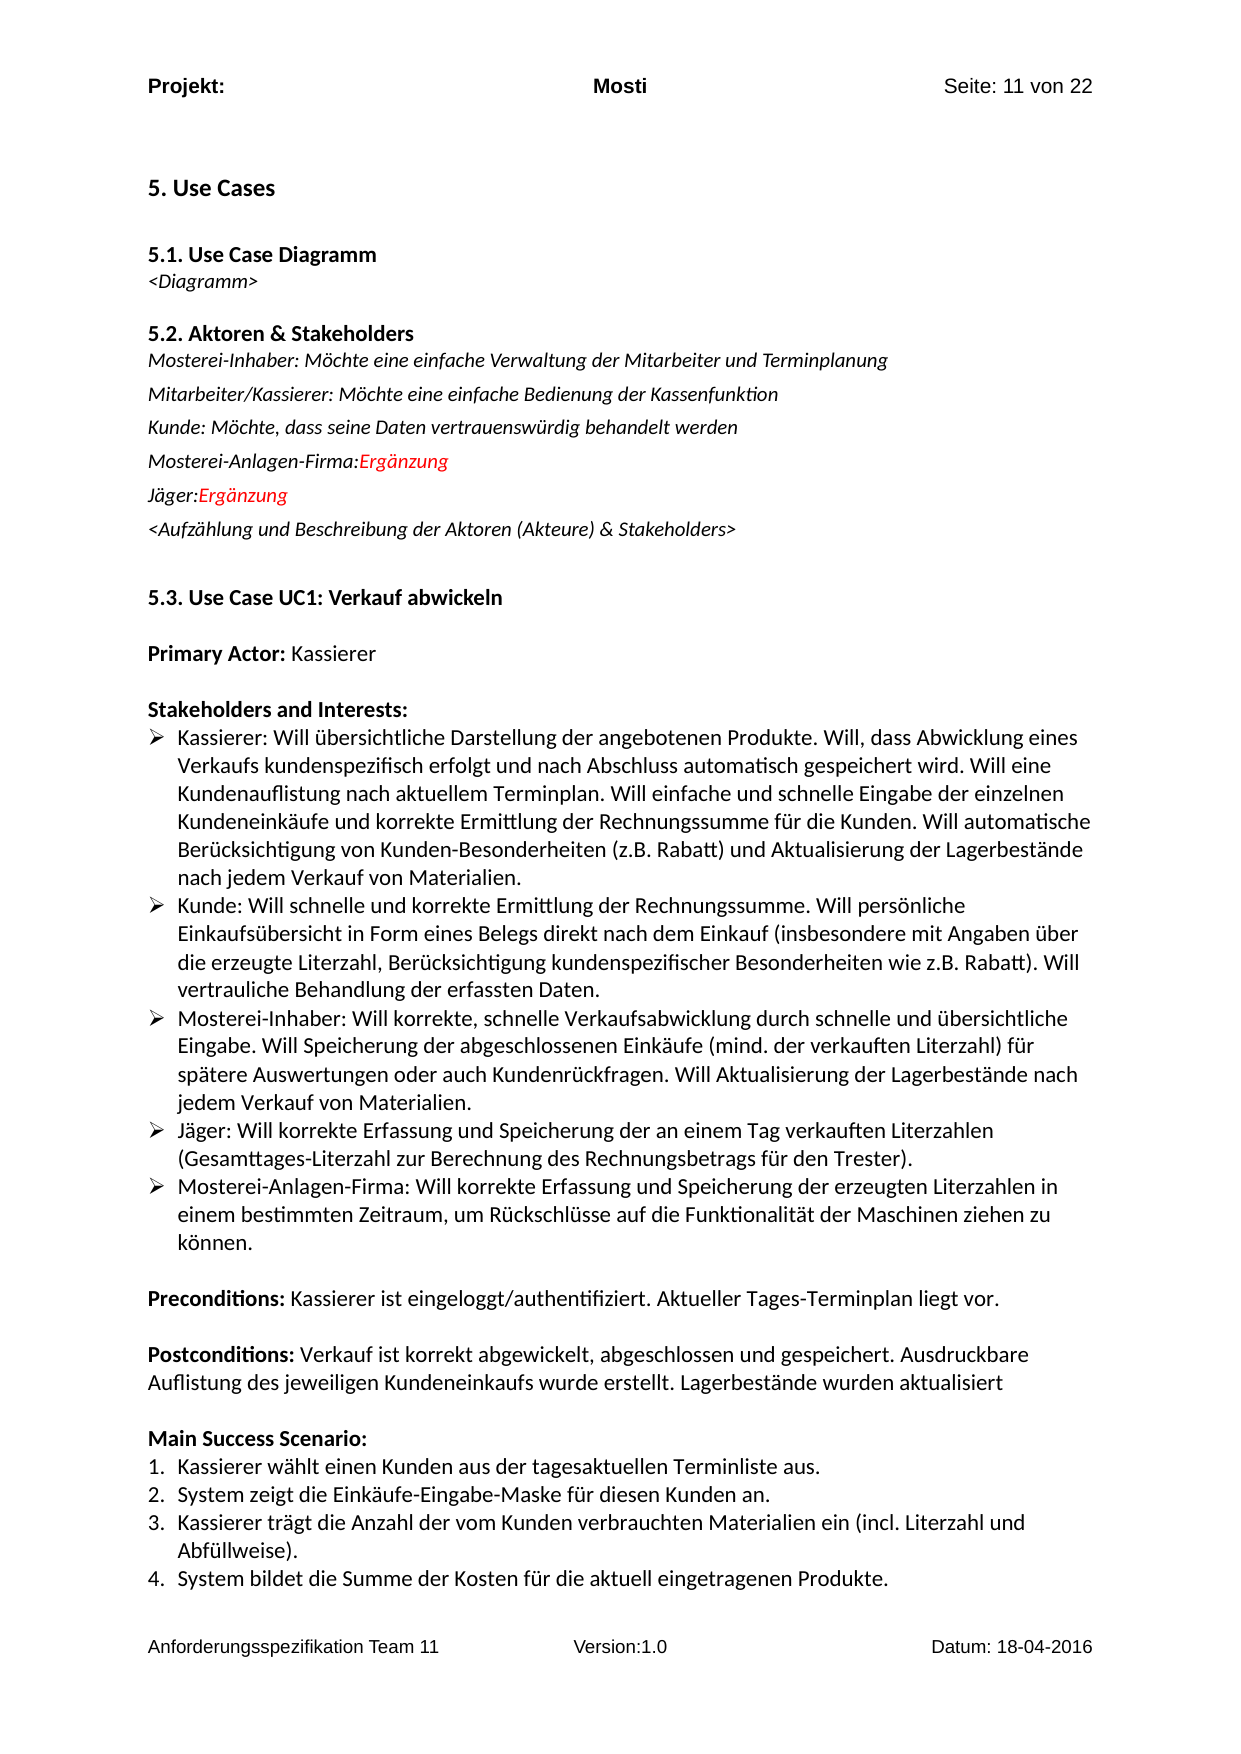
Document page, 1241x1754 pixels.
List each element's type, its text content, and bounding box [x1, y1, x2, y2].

list System bildet die Summe der Kosten für die aktuell eingetragenen Produkte. [148, 1564, 1093, 1592]
subtitle 5.3. Use Case UC1: Verkauf abwickeln [148, 583, 1093, 611]
list Kassierer: Will übersichtliche Darstellung der angebotenen Produkte. Will, dass Abwicklung eines Verkaufs kundenspezifisch erfolgt und nach Abschluss automatisch gespeichert wird. Will eine Kundenauflistung nach aktuellem Terminplan. Will einfache und schnelle Eingabe der einzelnen Kundeneinkäufe und korrekte Ermittlung der Rechnungssumme für die Kunden. Will automatische Berücksichtigung von Kunden-Besonderheiten (z.B. Rabatt) und Aktualisierung der Lagerbestände nach jedem Verkauf von Materialien. [148, 723, 1093, 892]
text Mosterei-Anlagen-Firma:Ergänzung [148, 448, 1093, 474]
text <Aufzählung und Beschreibung der Aktoren (Akteure) & Stakeholders> [148, 516, 1093, 541]
list System zeigt die Einkäufe-Eingabe-Maske für diesen Kunden an. [148, 1480, 1093, 1508]
list Jäger: Will korrekte Erfassung und Speicherung der an einem Tag verkauften Literzahlen (Gesamttages-Literzahl zur Berechnung des Rechnungsbetrags für den Trester). [148, 1116, 1093, 1172]
text Stakeholders and Interests: [148, 695, 1093, 723]
list Kunde: Will schnelle und korrekte Ermittlung der Rechnungssumme. Will persönliche Einkaufsübersicht in Form eines Belegs direkt nach dem Einkauf (insbesondere mit Angaben über die erzeugte Literzahl, Berücksichtigung kundenspezifischer Besonderheiten wie z.B. Rabatt). Will vertrauliche Behandlung der erfassten Daten. [148, 892, 1093, 1004]
subtitle 5. Use Cases [148, 173, 1093, 203]
text Mitarbeiter/Kassierer: Möchte eine einfache Bedienung der Kassenfunktion [148, 381, 1093, 406]
list Kassierer wählt einen Kunden aus der tagesaktuellen Terminliste aus. [148, 1452, 1093, 1480]
text Kunde: Möchte, dass seine Daten vertrauenswürdig behandelt werden [148, 414, 1093, 440]
list Mosterei-Inhaber: Will korrekte, schnelle Verkaufsabwicklung durch schnelle und übersichtliche Eingabe. Will Speicherung der abgeschlossenen Einkäufe (mind. der verkauften Literzahl) für spätere Auswertungen oder auch Kundenrückfragen. Will Aktualisierung der Lagerbestände nach jedem Verkauf von Materialien. [148, 1004, 1093, 1116]
text Primary Actor: Kassierer [148, 639, 1093, 667]
text Jäger:Ergänzung [148, 482, 1093, 507]
text Postconditions: Verkauf ist korrekt abgewickelt, abgeschlossen und gespeichert. Ausdruckbare Auflistung des jeweiligen Kundeneinkaufs wurde erstellt. Lagerbestände wurden aktualisiert [148, 1340, 1093, 1396]
subtitle 5.2. Aktoren & Stakeholders [148, 319, 1093, 347]
text Mosterei-Inhaber: Möchte eine einfache Verwaltung der Mitarbeiter und Terminplanung [148, 347, 1093, 372]
text Main Success Scenario: [148, 1424, 1093, 1452]
text Preconditions: Kassierer ist eingeloggt/authentifiziert. Aktueller Tages-Terminplan liegt vor. [148, 1284, 1093, 1312]
list Kassierer trägt die Anzahl der vom Kunden verbrauchten Materialien ein (incl. Literzahl und Abfüllweise). [148, 1508, 1093, 1564]
text <Diagramm> [148, 269, 1093, 294]
list Mosterei-Anlagen-Firma: Will korrekte Erfassung und Speicherung der erzeugten Literzahlen in einem bestimmten Zeitraum, um Rückschlüsse auf die Funktionalität der Maschinen ziehen zu können. [148, 1172, 1093, 1256]
subtitle 5.1. Use Case Diagramm [148, 241, 1093, 269]
